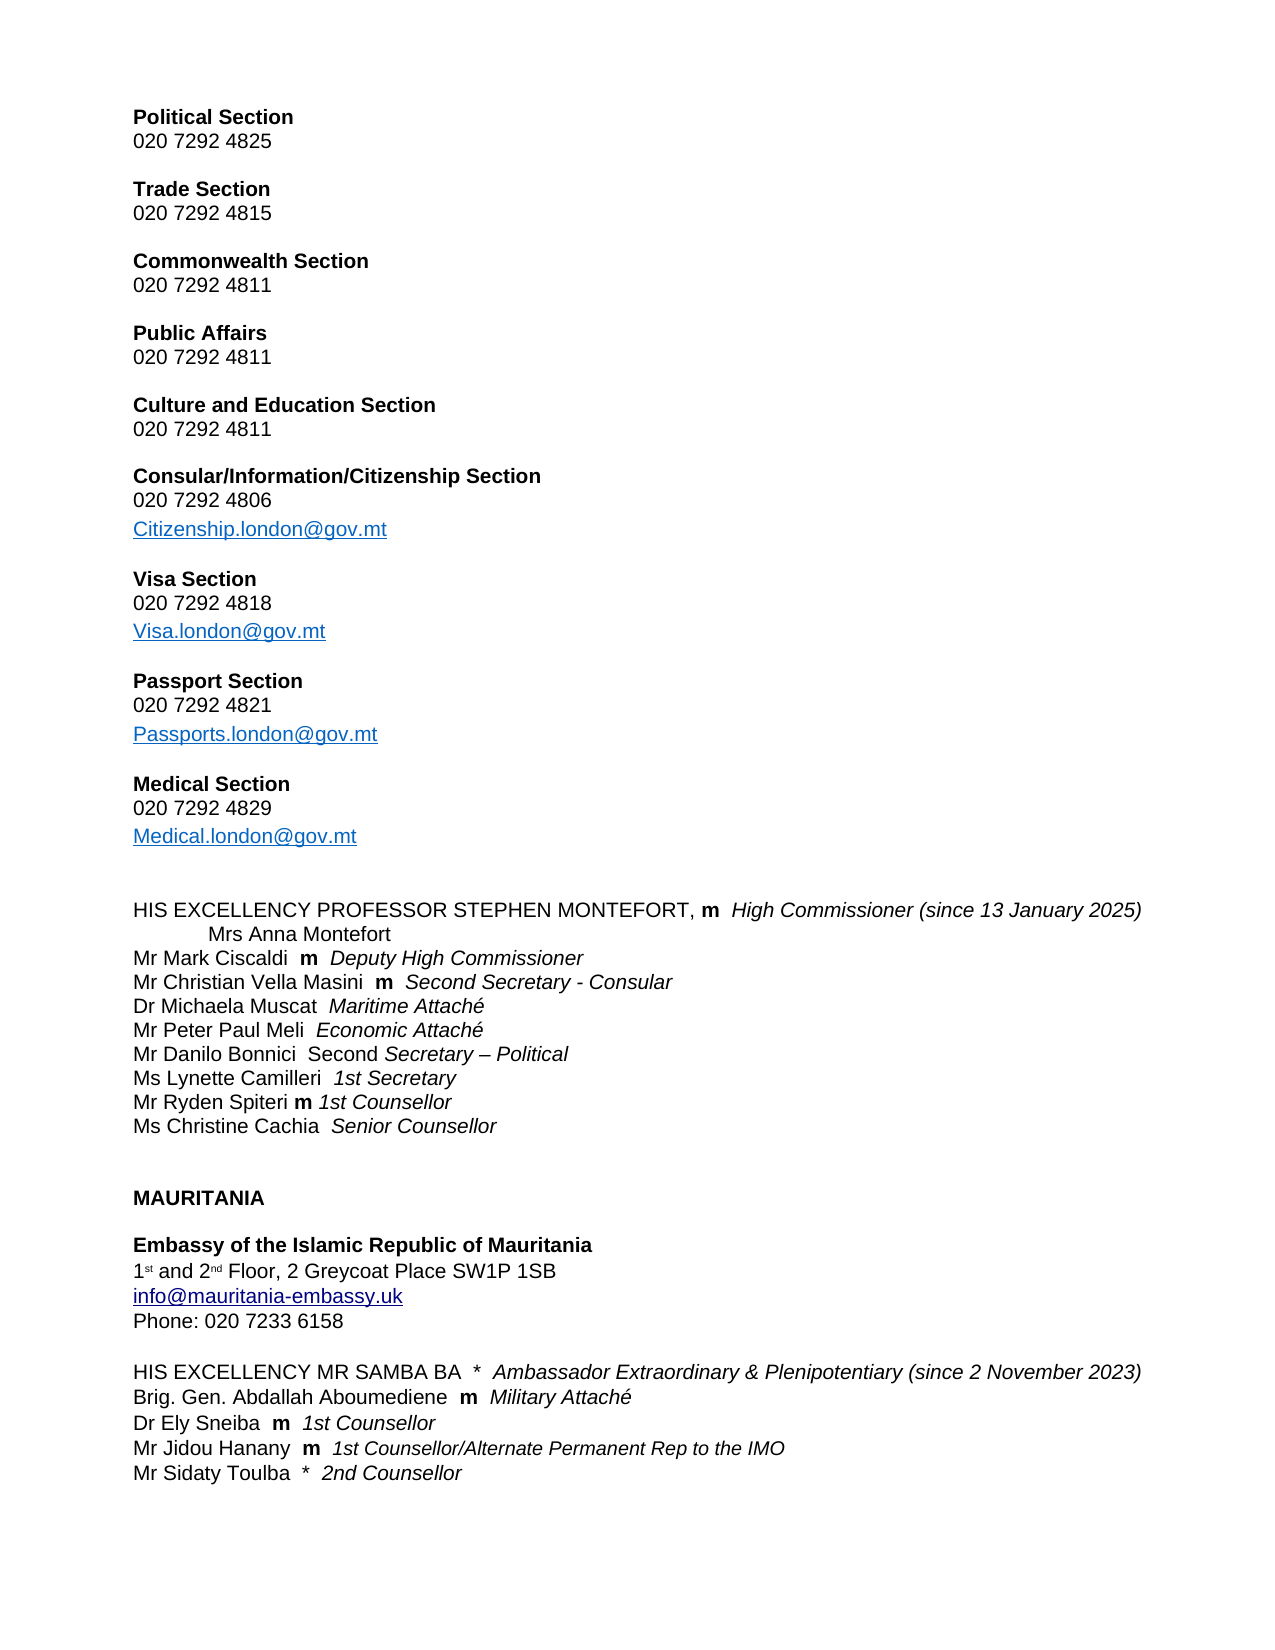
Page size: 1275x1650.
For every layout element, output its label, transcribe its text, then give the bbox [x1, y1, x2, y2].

text 020 7292 4811 [133, 344, 1181, 368]
text Mr Danilo Bonnici Second Secretary – Political [133, 1042, 1181, 1066]
text Visa Section [133, 567, 1181, 591]
text Consular/Information/Citizenship Section [133, 464, 1181, 488]
text Trade Section [133, 177, 1181, 201]
text 020 7292 4815 [133, 201, 1181, 225]
text Culture and Education Section [133, 392, 1181, 416]
text Mr Mark Ciscaldi m Deputy High Commissioner [133, 946, 1181, 970]
text Passports.london@gov.mt [133, 717, 1181, 747]
text Ms Lynette Camilleri 1st Secretary [133, 1066, 1181, 1089]
text Embassy of the Islamic Republic of Mauritania [133, 1233, 1181, 1257]
text Phone: 020 7233 6158 [133, 1309, 1181, 1333]
text Mr Peter Paul Meli Economic Attaché [133, 1018, 1181, 1042]
text 020 7292 4818 [133, 591, 1181, 614]
text HIS EXCELLENCY MR SAMBA BA * Ambassador Extraordinary & Plenipotentiary (since 2 November 2023) [133, 1360, 1181, 1384]
text info@mauritania-embassy.uk [133, 1284, 1181, 1308]
text Mr Sidaty Toulba * 2nd Counsellor [133, 1461, 1181, 1485]
text Public Affairs [133, 321, 1181, 344]
text 020 7292 4811 [133, 273, 1181, 297]
text 1st and 2nd Floor, 2 Greycoat Place SW1P 1SB [133, 1258, 1181, 1282]
text 020 7292 4811 [133, 416, 1181, 440]
text Brig. Gen. Abdallah Aboumediene m Military Attaché [133, 1385, 1181, 1409]
text Mr Jidou Hanany m 1st Counsellor/Alternate Permanent Rep to the IMO [133, 1436, 1181, 1460]
text Mr Christian Vella Masini m Second Secretary - Consular [133, 970, 1181, 994]
text Dr Michaela Muscat Maritime Attaché [133, 994, 1181, 1018]
text Political Section [133, 105, 1181, 129]
text MAURITANIA [133, 1185, 1181, 1209]
text Passport Section [133, 669, 1181, 693]
text Mrs Anna Montefort [133, 922, 1181, 946]
text Dr Ely Sneiba m 1st Counsellor [133, 1410, 1181, 1434]
text Visa.london@gov.mt [133, 614, 1181, 645]
text Citizenship.london@gov.mt [133, 512, 1181, 543]
text HIS EXCELLENCY PROFESSOR STEPHEN MONTEFORT, m High Commissioner (since 13 January 2025) [133, 898, 1181, 922]
text Medical Section [133, 771, 1181, 795]
text Ms Christine Cachia Senior Counsellor [133, 1113, 1181, 1137]
text Mr Ryden Spiteri m 1st Counsellor [133, 1089, 1181, 1113]
text 020 7292 4829 [133, 795, 1181, 819]
text 020 7292 4806 [133, 488, 1181, 512]
text Commonwealth Section [133, 249, 1181, 273]
text Medical.london@gov.mt [133, 819, 1181, 850]
text 020 7292 4821 [133, 693, 1181, 717]
text 020 7292 4825 [133, 129, 1181, 153]
